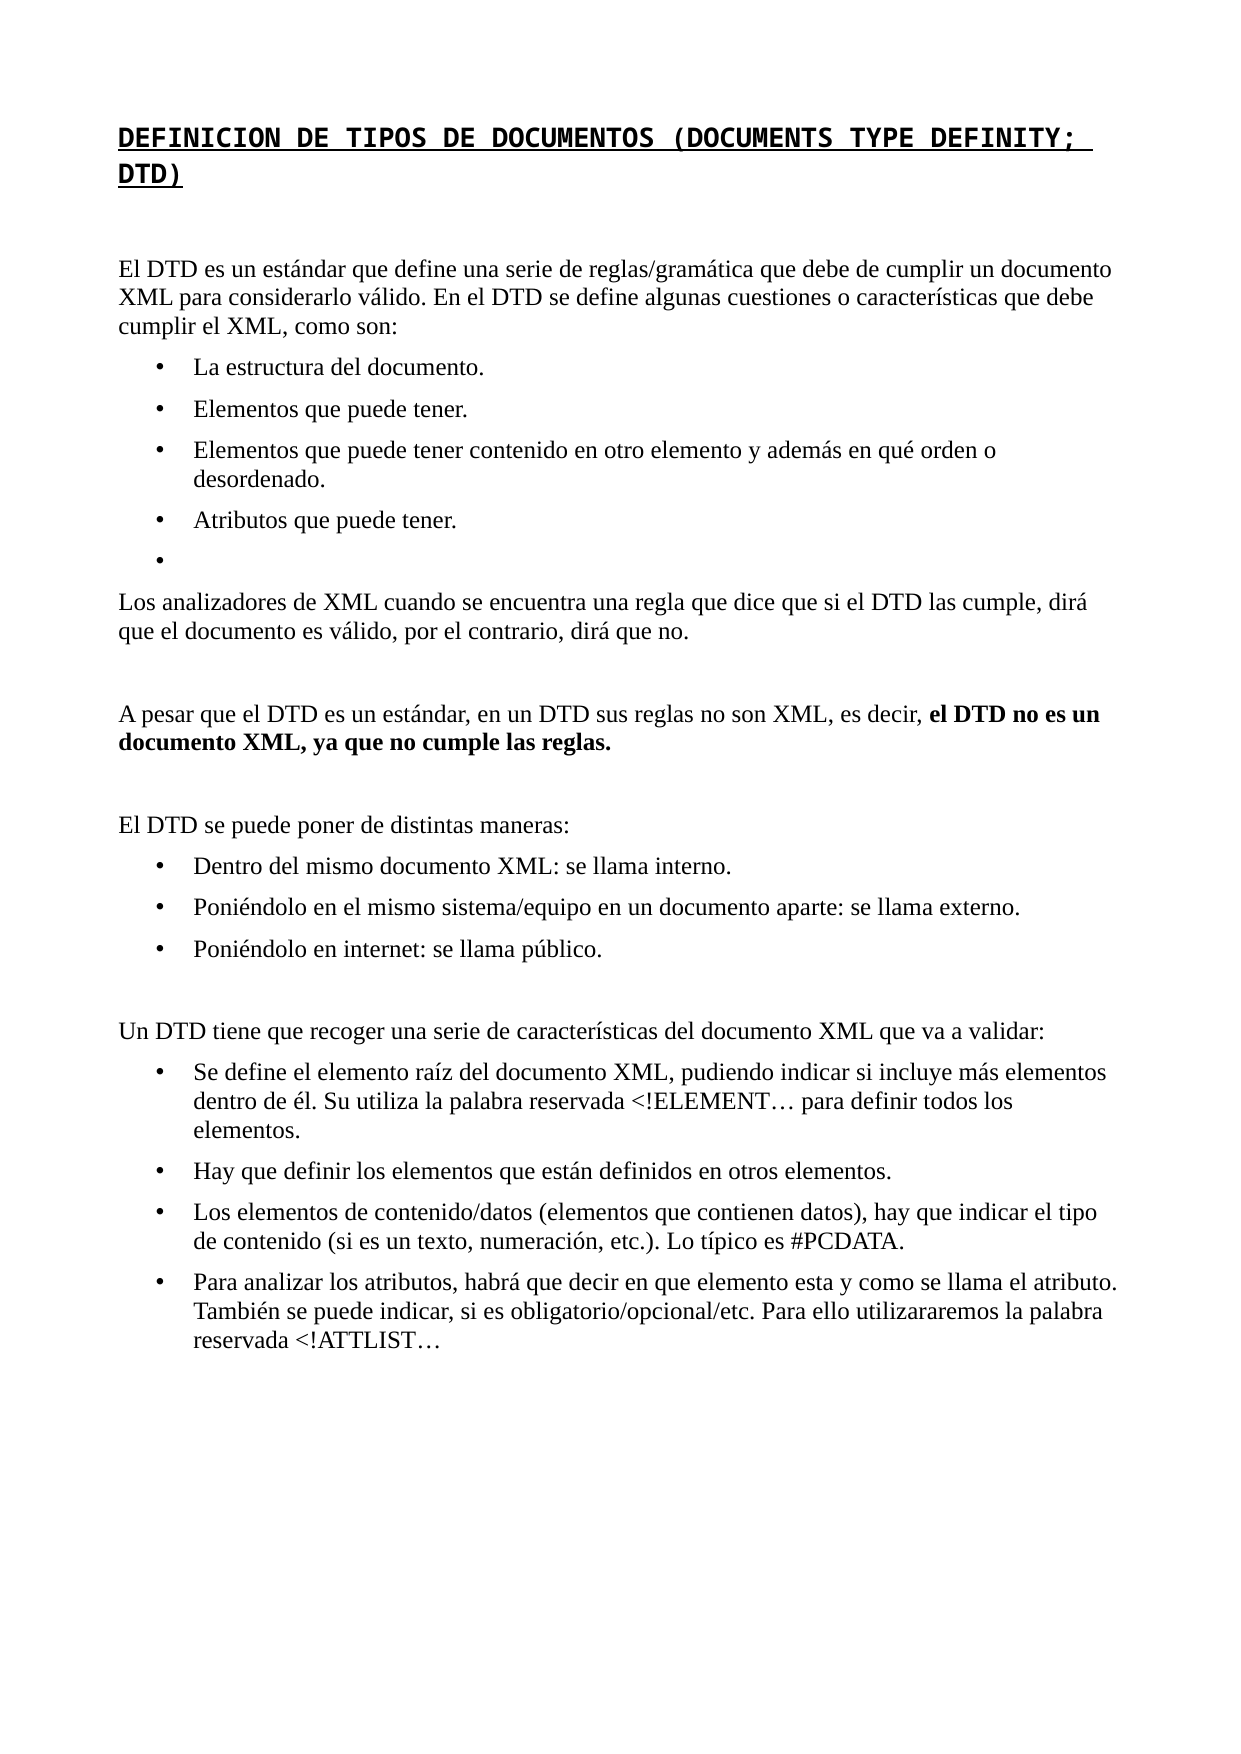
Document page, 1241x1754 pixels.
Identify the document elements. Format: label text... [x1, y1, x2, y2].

text DEFINICION DE TIPOS DE DOCUMENTOS (DOCUMENTS TYPE DEFINITY; DTD) [118, 118, 1122, 192]
list Hay que definir los elementos que están definidos en otros elementos. [156, 1156, 1122, 1185]
list Dentro del mismo documento XML: se llama interno. [156, 851, 1122, 880]
list Elementos que puede tener contenido en otro elemento y además en qué orden o desordenado. [156, 435, 1122, 492]
text El DTD es un estándar que define una serie de reglas/gramática que debe de cumplir un documento XML para considerarlo válido. En el DTD se define algunas cuestiones o características que debe cumplir el XML, como son: [118, 254, 1122, 340]
list Poniéndolo en el mismo sistema/equipo en un documento aparte: se llama externo. [156, 892, 1122, 921]
text Un DTD tiene que recoger una serie de características del documento XML que va a validar: [118, 1016, 1122, 1045]
list Atributos que puede tener. [156, 505, 1122, 534]
list Para analizar los atributos, habrá que decir en que elemento esta y como se llama el atributo. También se puede indicar, si es obligatorio/opcional/etc. Para ello utilizararemos la palabra reservada <!ATTLIST… [156, 1267, 1122, 1354]
list Los elementos de contenido/datos (elementos que contienen datos), hay que indicar el tipo de contenido (si es un texto, numeración, etc.). Lo típico es #PCDATA. [156, 1197, 1122, 1255]
list Poniéndolo en internet: se llama público. [156, 934, 1122, 962]
list Elementos que puede tener. [156, 394, 1122, 422]
text Los analizadores de XML cuando se encuentra una regla que dice que si el DTD las cumple, dirá que el documento es válido, por el contrario, dirá que no. [118, 587, 1122, 645]
list La estructura del documento. [156, 352, 1122, 381]
text El DTD se puede poner de distintas maneras: [118, 810, 1122, 839]
text A pesar que el DTD es un estándar, en un DTD sus reglas no son XML, es decir, el DTD no es un documento XML, ya que no cumple las reglas. [118, 699, 1122, 756]
list Se define el elemento raíz del documento XML, pudiendo indicar si incluye más elementos dentro de él. Su utiliza la palabra reservada <!ELEMENT… para definir todos los elementos. [156, 1057, 1122, 1144]
